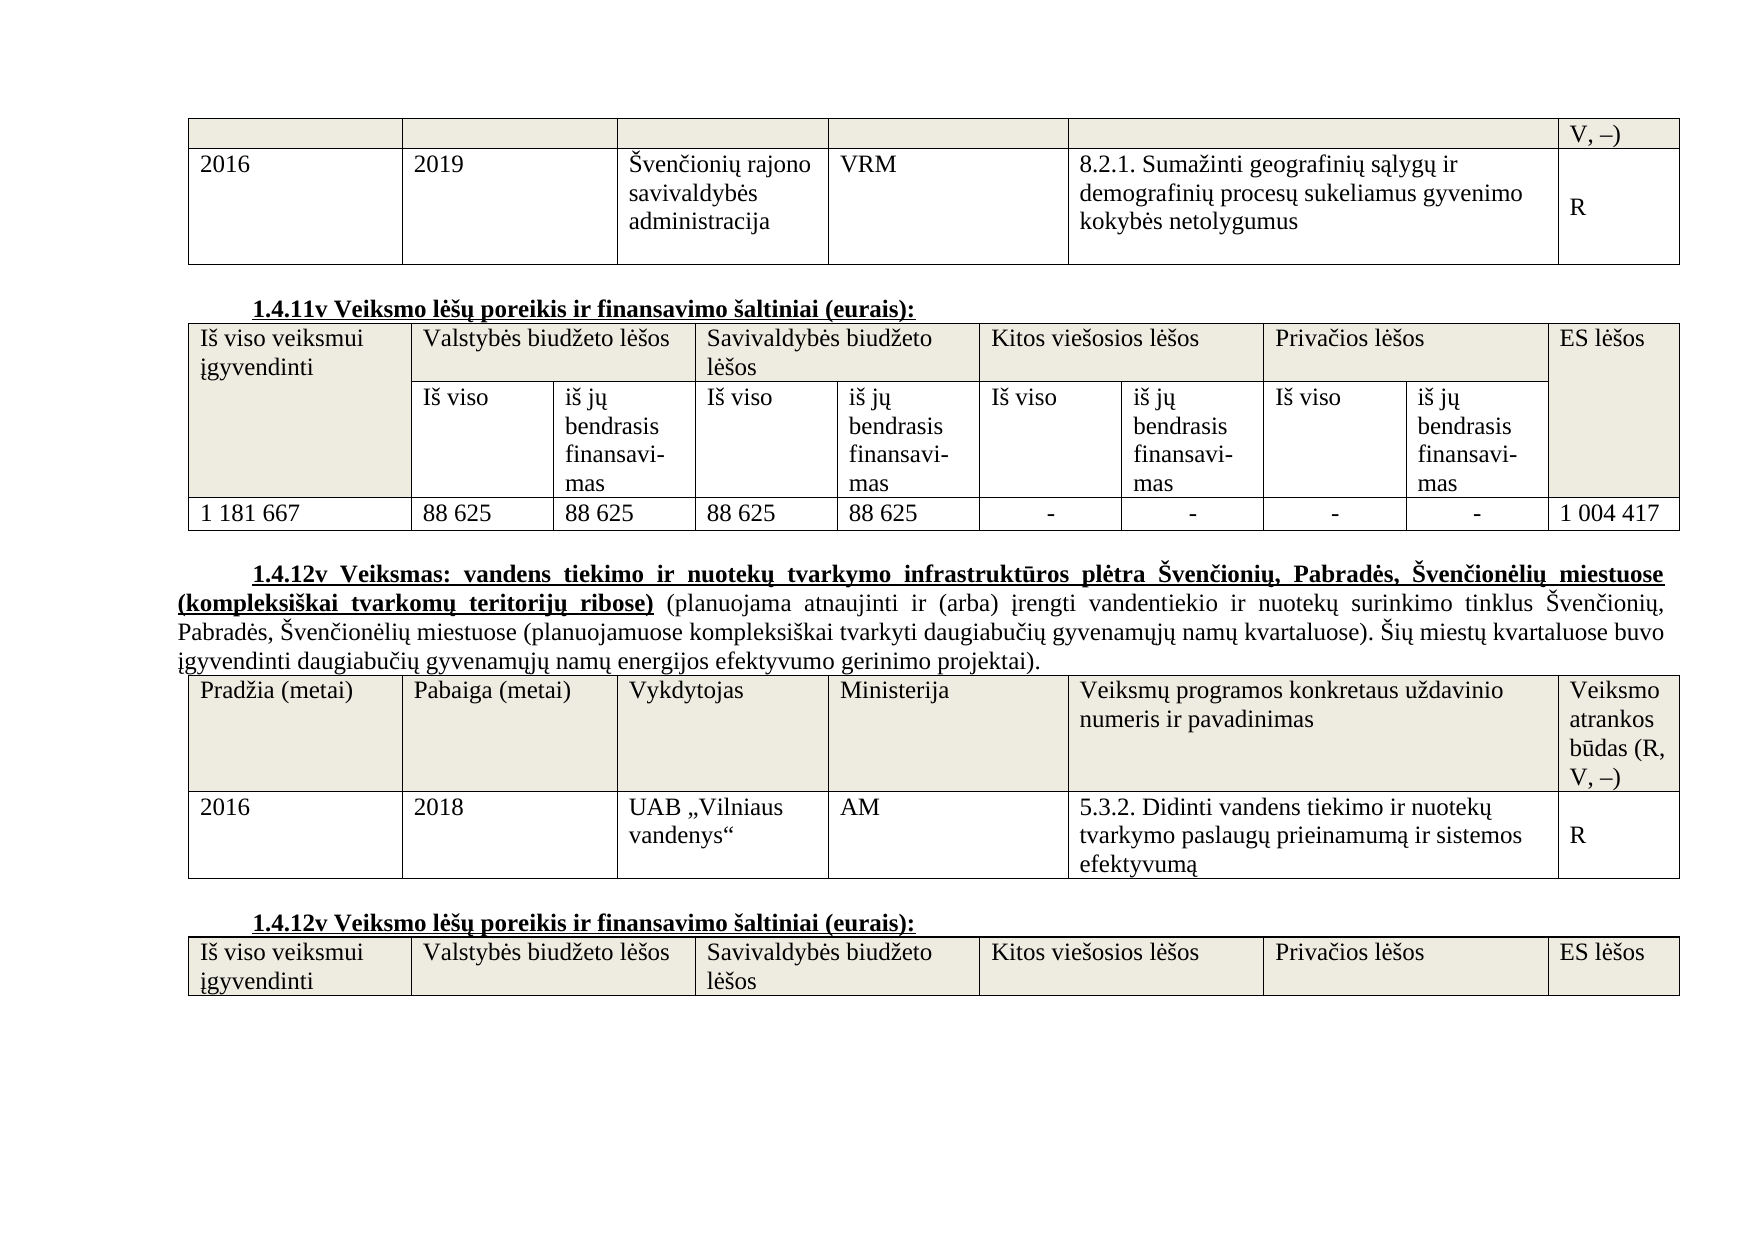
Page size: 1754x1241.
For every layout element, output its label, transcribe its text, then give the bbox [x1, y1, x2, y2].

table_cell Iš viso [1264, 382, 1406, 497]
table_header Ministerija [829, 676, 1068, 791]
table_header ES lėšos [1549, 324, 1679, 497]
table_cell UAB „Vilniaus vandenys“ [618, 792, 828, 878]
table_cell - [1122, 498, 1263, 530]
text 1.4.12v Veiksmas: vandens tiekimo ir nuotekų tvarkymo infrastruktūros plėtra Švenčionių, Pabradės, Švenčionėlių miestuose (kompleksiškai tvarkomų teritorijų ribose) (planuojama atnaujinti ir (arba) įrengti vandentiekio ir nuotekų surinkimo tinklus Švenčionių, Pabradės, Švenčionėlių miestuose (planuojamuose kompleksiškai tvarkyti daugiabučių gyvenamųjų namų kvartaluose). Šių miestų kvartaluose buvo įgyvendinti daugiabučių gyvenamųjų namų energijos efektyvumo gerinimo projektai). [177, 559, 1665, 674]
table_cell iš jų bendrasis finansavi- mas [554, 382, 695, 497]
table_cell iš jų bendrasis finansavi- mas [838, 382, 979, 497]
table_cell R [1559, 792, 1679, 878]
table_cell 88 625 [838, 498, 979, 530]
table_header Kitos viešosios lėšos [980, 324, 1263, 381]
table_header Iš viso veiksmui įgyvendinti [189, 324, 411, 497]
table_cell 2016 [189, 149, 402, 264]
table_cell 2018 [403, 792, 617, 878]
table_header Privačios lėšos [1264, 324, 1548, 381]
table_header Iš viso veiksmui įgyvendinti [189, 938, 411, 995]
table_header Valstybės biudžeto lėšos [412, 324, 695, 381]
table_cell 2016 [189, 792, 402, 878]
table_header [618, 119, 828, 148]
table_header Veiksmų programos konkretaus uždavinio numeris ir pavadinimas [1069, 676, 1558, 791]
table_cell R [1559, 149, 1679, 264]
table_cell 5.3.2. Didinti vandens tiekimo ir nuotekų tvarkymo paslaugų prieinamumą ir sistemos efektyvumą [1069, 792, 1558, 878]
table_cell 1 181 667 [189, 498, 411, 530]
table_header [189, 119, 402, 148]
table_cell VRM [829, 149, 1068, 264]
table_header Valstybės biudžeto lėšos [412, 938, 695, 995]
table_header ES lėšos [1549, 938, 1679, 995]
table_header Pradžia (metai) [189, 676, 402, 791]
table_cell 8.2.1. Sumažinti geografinių sąlygų ir demografinių procesų sukeliamus gyvenimo kokybės netolygumus [1069, 149, 1558, 264]
table_cell Iš viso [980, 382, 1121, 497]
table_header Savivaldybės biudžeto lėšos [696, 938, 979, 995]
table_header [1069, 119, 1558, 148]
table_cell 88 625 [412, 498, 553, 530]
table_cell Švenčionių rajono savivaldybės administracija [618, 149, 828, 264]
table_cell iš jų bendrasis finansavi- mas [1407, 382, 1548, 497]
table_cell - [1407, 498, 1548, 530]
table_header Vykdytojas [618, 676, 828, 791]
table_cell - [980, 498, 1121, 530]
table_cell Iš viso [696, 382, 837, 497]
table_header Pabaiga (metai) [403, 676, 617, 791]
table_cell Iš viso [412, 382, 553, 497]
table_header Veiksmo atrankos būdas (R, V, –) [1559, 676, 1679, 791]
table_cell iš jų bendrasis finansavi- mas [1122, 382, 1263, 497]
table_cell 2019 [403, 149, 617, 264]
table_header [829, 119, 1068, 148]
table_cell 1 004 417 [1549, 498, 1679, 530]
table_cell 88 625 [554, 498, 695, 530]
text 1.4.11v Veiksmo lėšų poreikis ir finansavimo šaltiniai (eurais): [177, 294, 1665, 322]
table_header [403, 119, 617, 148]
text 1.4.12v Veiksmo lėšų poreikis ir finansavimo šaltiniai (eurais): [177, 908, 1665, 936]
table_cell 88 625 [696, 498, 837, 530]
table_cell - [1264, 498, 1406, 530]
table_cell AM [829, 792, 1068, 878]
table_header V, –) [1559, 119, 1679, 148]
table_header Privačios lėšos [1264, 938, 1548, 995]
table_header Kitos viešosios lėšos [980, 938, 1263, 995]
table_header Savivaldybės biudžeto lėšos [696, 324, 979, 381]
